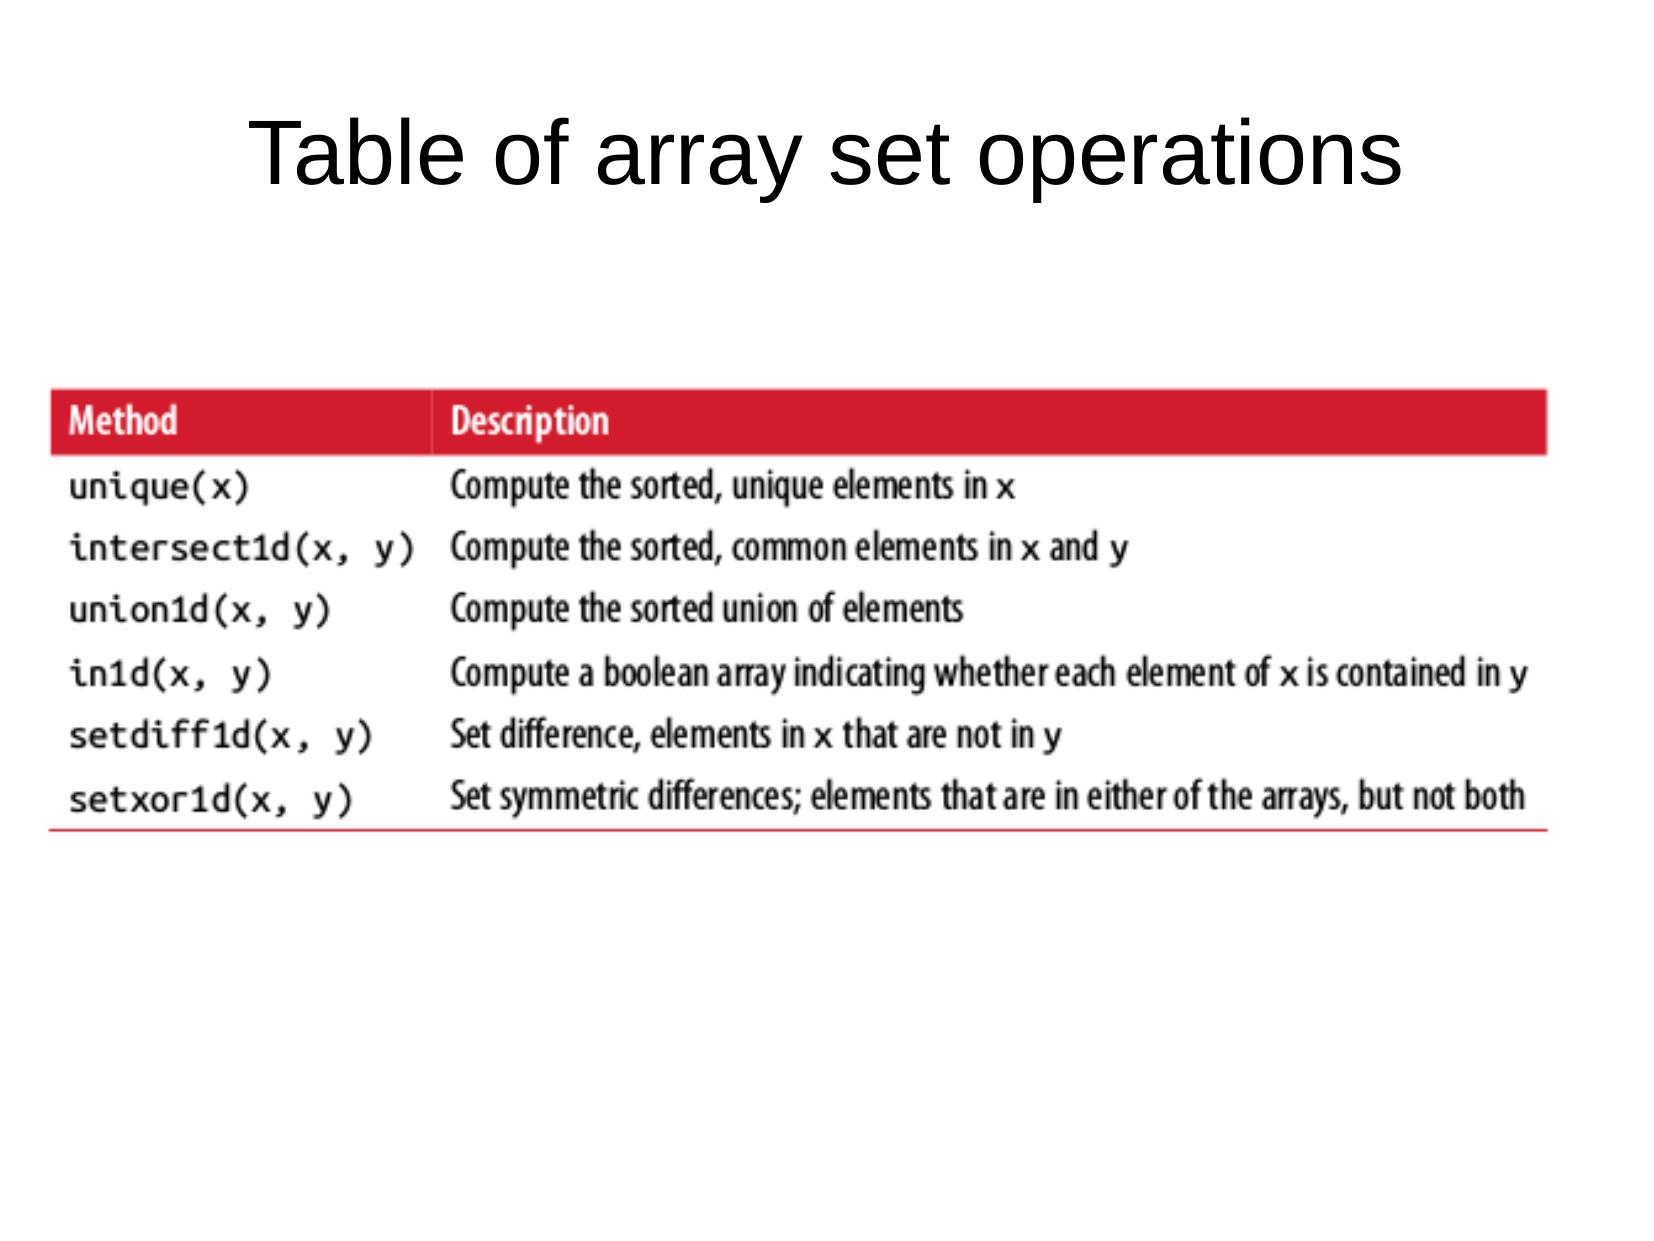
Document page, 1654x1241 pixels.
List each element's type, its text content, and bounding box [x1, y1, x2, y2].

picture [37, 376, 1593, 847]
title Table of array set operations [82, 49, 1571, 257]
